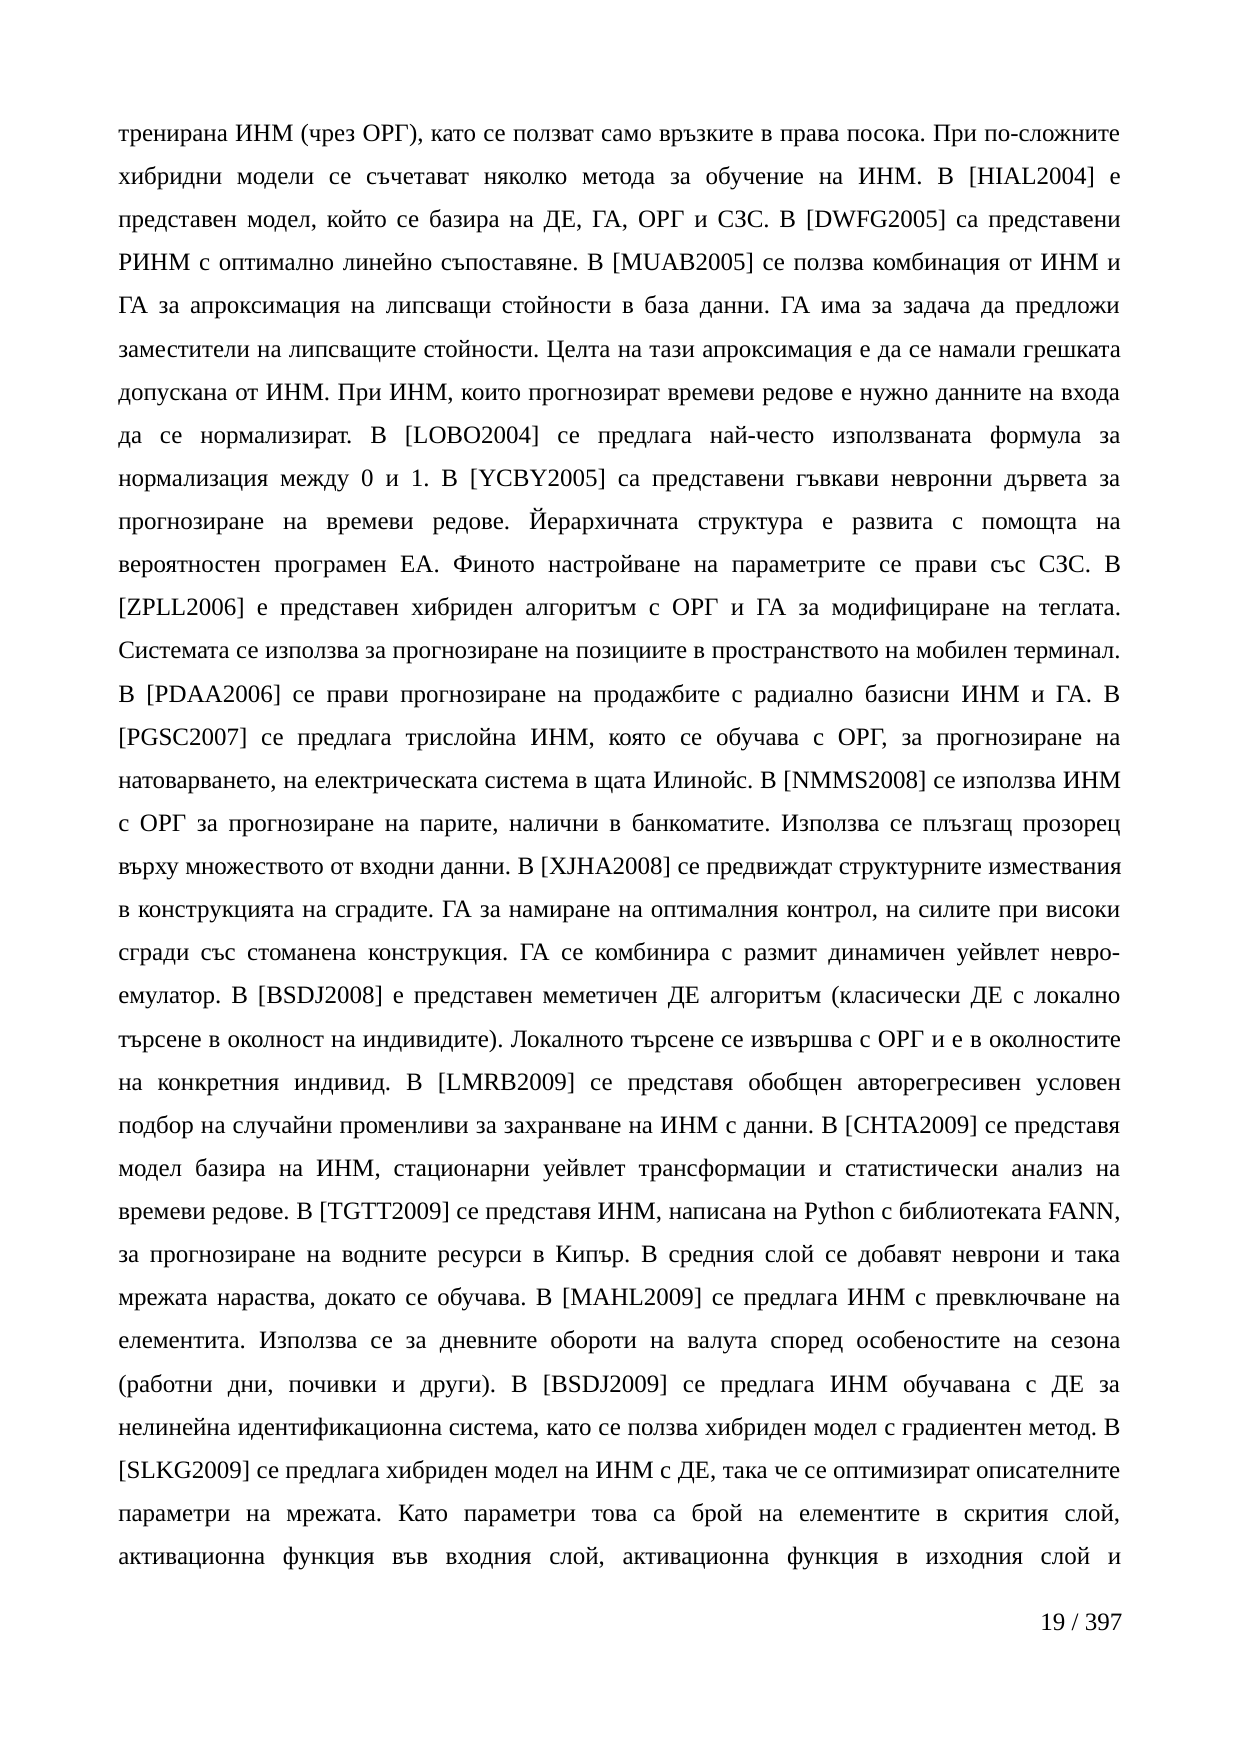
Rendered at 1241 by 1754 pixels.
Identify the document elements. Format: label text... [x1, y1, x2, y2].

text тренирана ИНМ (чрез ОРГ), като се ползват само връзките в права посока. При по-сложните хибридни модели се съчетават няколко метода за обучение на ИНМ. В [HIAL2004] е представен модел, който се базира на ДЕ, ГА, ОРГ и СЗС. В [DWFG2005] са представени РИНМ с оптимално линейно съпоставяне. В [MUAB2005] се ползва комбинация от ИНМ и ГА за апроксимация на липсващи стойности в база данни. ГА има за задача да предложи заместители на липсващите стойности. Целта на тази апроксимация е да се намали грешката допускана от ИНМ. При ИНМ, които прогнозират времеви редове е нужно данните на входа да се нормализират. В [LOBO2004] се предлага най-често използваната формула за нормализация между 0 и 1. В [YCBY2005] са представени гъвкави невронни дървета за прогнозиране на времеви редове. Йерархичната структура е развита с помощта на вероятностен програмен ЕА. Финото настройване на параметрите се прави със СЗС. В [ZPLL2006] е представен хибриден алгоритъм с ОРГ и ГА за модифициране на теглата. Системата се използва за прогнозиране на позициите в пространството на мобилен терминал. В [PDAA2006] се прави прогнозиране на продажбите с радиално базисни ИНМ и ГА. В [PGSC2007] се предлага трислойна ИНМ, която се обучава с ОРГ, за прогнозиране на натоварването, на електрическата система в щата Илинойс. В [NMMS2008] се използва ИНМ с ОРГ за прогнозиране на парите, налични в банкоматите. Използва се плъзгащ прозорец върху множеството от входни данни. В [XJHA2008] се предвиждат структурните измествания в конструкцията на сградите. ГА за намиране на оптималния контрол, на силите при високи сгради със стоманена конструкция. ГА се комбинира с размит динамичен уейвлет невро-емулатор. В [BSDJ2008] е представен меметичен ДЕ алгоритъм (класически ДЕ с локално търсене в околност на индивидите). Локалното търсене се извършва с ОРГ и е в околностите на конкретния индивид. В [LMRB2009] се представя обобщен авторегресивен условен подбор на случайни променливи за захранване на ИНМ с данни. В [CHTA2009] се представя модел базира на ИНМ, стационарни уейвлет трансформации и статистически анализ на времеви редове. В [TGTT2009] се представя ИНМ, написана на Python с библиотеката FANN, за прогнозиране на водните ресурси в Кипър. В средния слой се добавят неврони и така мрежата нараства, докато се обучава. В [MAHL2009] се предлага ИНМ с превключване на елементита. Използва се за дневните обороти на валута според особеностите на сезона (работни дни, почивки и други). В [BSDJ2009] се предлага ИНМ обучавана с ДЕ за нелинейна идентификационна система, като се ползва хибриден модел с градиентен метод. В [SLKG2009] се предлага хибриден модел на ИНМ с ДЕ, така че се оптимизират описателните параметри на мрежата. Като параметри това са брой на елементите в скрития слой, активационна функция във входния слой, активационна функция в изходния слой и [118, 118, 1122, 1570]
